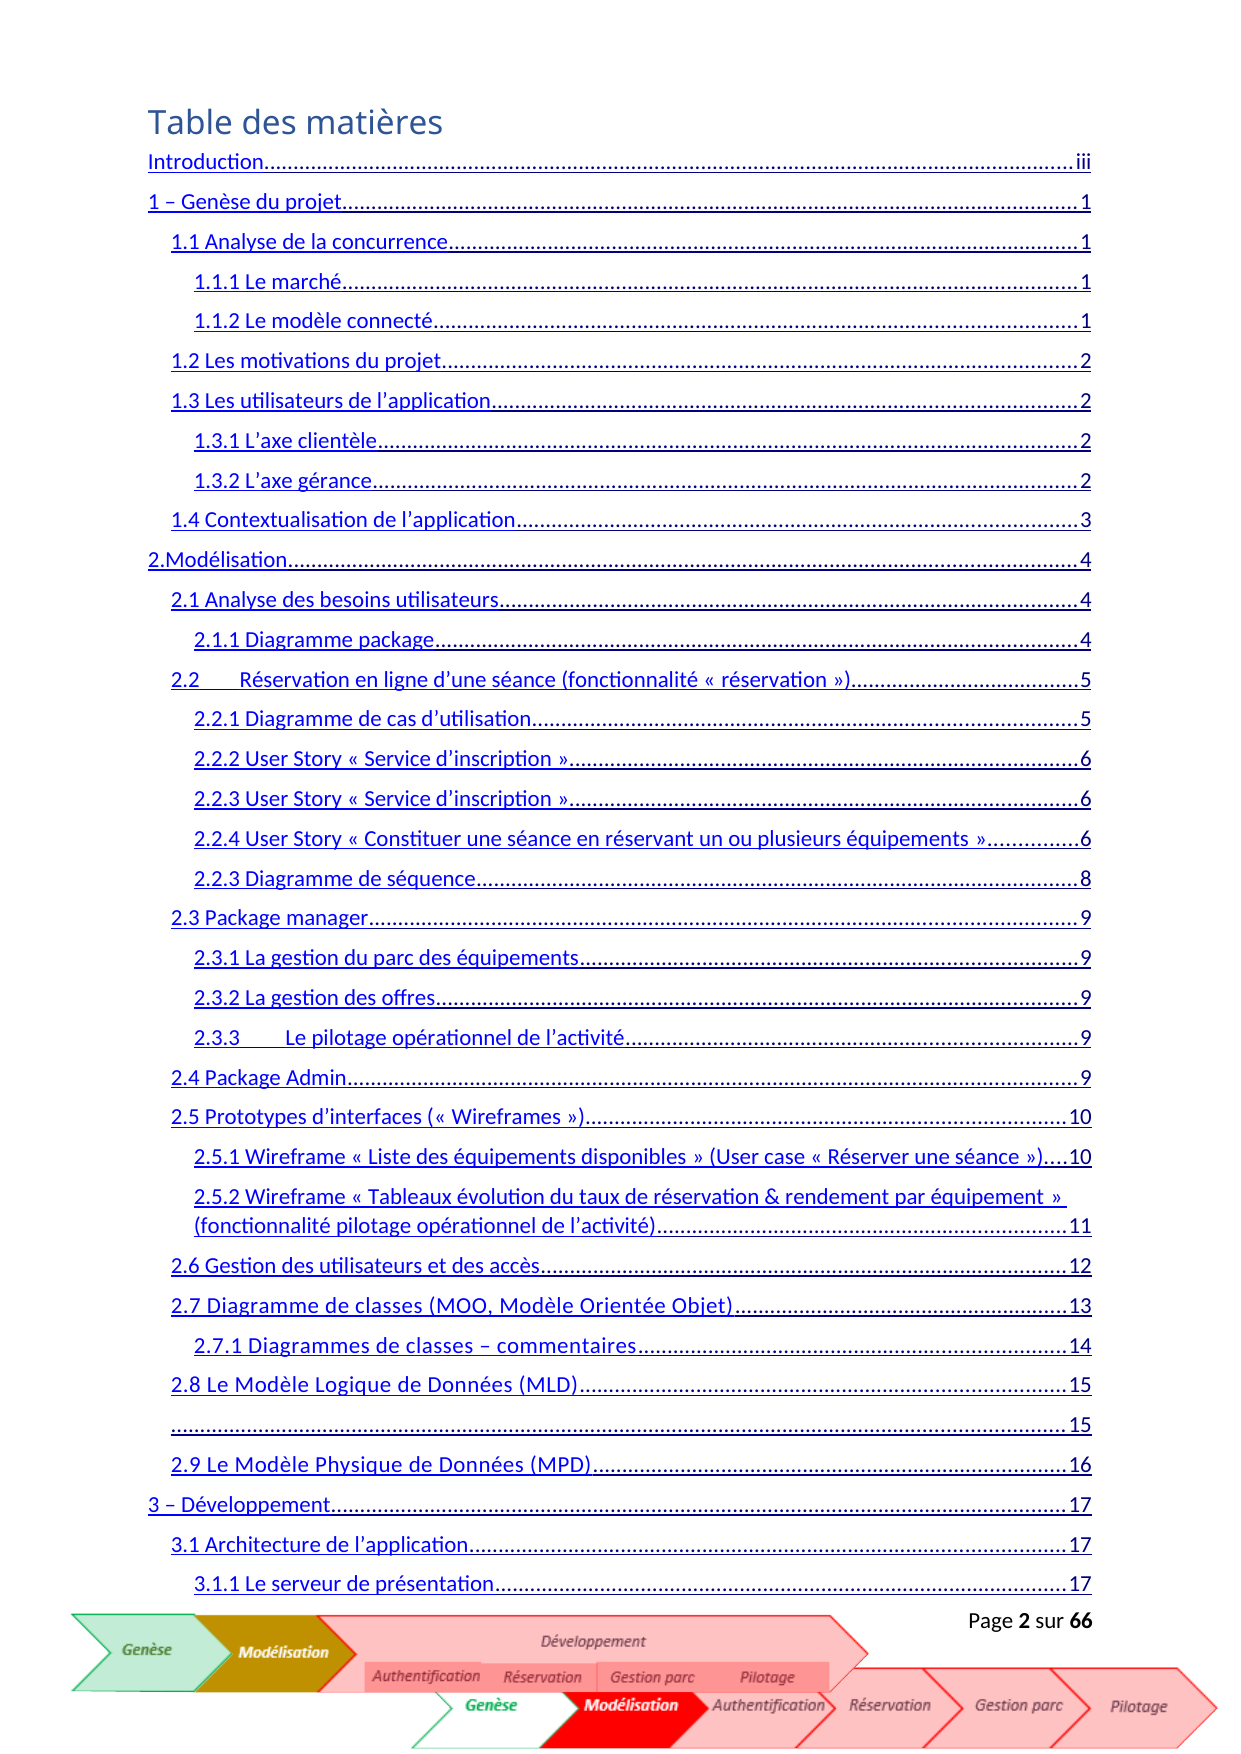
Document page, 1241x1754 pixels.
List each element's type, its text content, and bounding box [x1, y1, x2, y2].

text 1.1.1 Le marché 1 [193, 267, 1092, 295]
text 1 – Genèse du projet 1 [148, 187, 1092, 215]
text 2.7 Diagramme de classes (MOO, Modèle Orientée Objet) 13 [171, 1291, 1092, 1315]
text 2.2.1 Diagramme de cas d’utilisation 5 [193, 704, 1092, 732]
text 1.3.2 L’axe gérance 2 [193, 466, 1092, 494]
text 2.3 Package manager 9 [171, 903, 1092, 931]
text Introduction iii [148, 147, 1092, 175]
text 1.1.2 Le modèle connecté 1 [193, 307, 1092, 334]
text 2.9 Le Modèle Physique de Données (MPD) 16 [171, 1450, 1092, 1474]
text 2.5.1 Wireframe « Liste des équipements disponibles » (User case « Réserver une séance ») 10 [193, 1142, 1092, 1166]
text 2.Modélisation 4 [148, 545, 1092, 573]
text 2.4 Package Admin 9 [171, 1063, 1092, 1091]
text 2.6 Gestion des utilisateurs et des accès 12 [171, 1251, 1092, 1275]
text Table des matières [148, 99, 1092, 144]
text 2.2.3 User Story « Service d’inscription » 6 [193, 784, 1092, 812]
text 1.3.1 L’axe clientèle 2 [193, 426, 1092, 454]
text 15 [171, 1410, 1092, 1434]
text 2.5.2 Wireframe « Tableaux évolution du taux de réservation & rendement par équipement » (fonctionnalité pilotage opérationnel de l’activité) 11 [193, 1182, 1092, 1236]
text 2.7.1 Diagrammes de classes – commentaires 14 [193, 1331, 1092, 1355]
text 2.3.1 La gestion du parc des équipements 9 [193, 943, 1092, 971]
text 2.2.2 User Story « Service d’inscription » 6 [193, 744, 1092, 772]
text 2.1.1 Diagramme package 4 [193, 625, 1092, 653]
text 2.3.2 La gestion des offres 9 [193, 983, 1092, 1011]
text 1.4 Contextualisation de l’application 3 [171, 506, 1092, 533]
text 1.1 Analyse de la concurrence 1 [171, 227, 1092, 255]
text 2.1 Analyse des besoins utilisateurs 4 [171, 585, 1092, 613]
text 2.8 Le Modèle Logique de Données (MLD) 15 [171, 1371, 1092, 1395]
text 1.3 Les utilisateurs de l’application 2 [171, 386, 1092, 414]
text 2.2 Réservation en ligne d’une séance (fonctionnalité « réservation ») 5 [171, 665, 1092, 693]
text 2.2.4 User Story « Constituer une séance en réservant un ou plusieurs équipements » 6 [193, 824, 1092, 852]
text 2.2.3 Diagramme de séquence 8 [193, 864, 1092, 892]
text 3 – Développement 17 [148, 1490, 1092, 1514]
text 3.1.1 Le serveur de présentation 17 [193, 1569, 1092, 1594]
text 1.2 Les motivations du projet 2 [171, 346, 1092, 374]
text 2.5 Prototypes d’interfaces (« Wireframes ») 10 [171, 1102, 1092, 1127]
text 3.1 Architecture de l’application 17 [171, 1530, 1092, 1554]
text 2.3.3 Le pilotage opérationnel de l’activité 9 [193, 1023, 1092, 1051]
